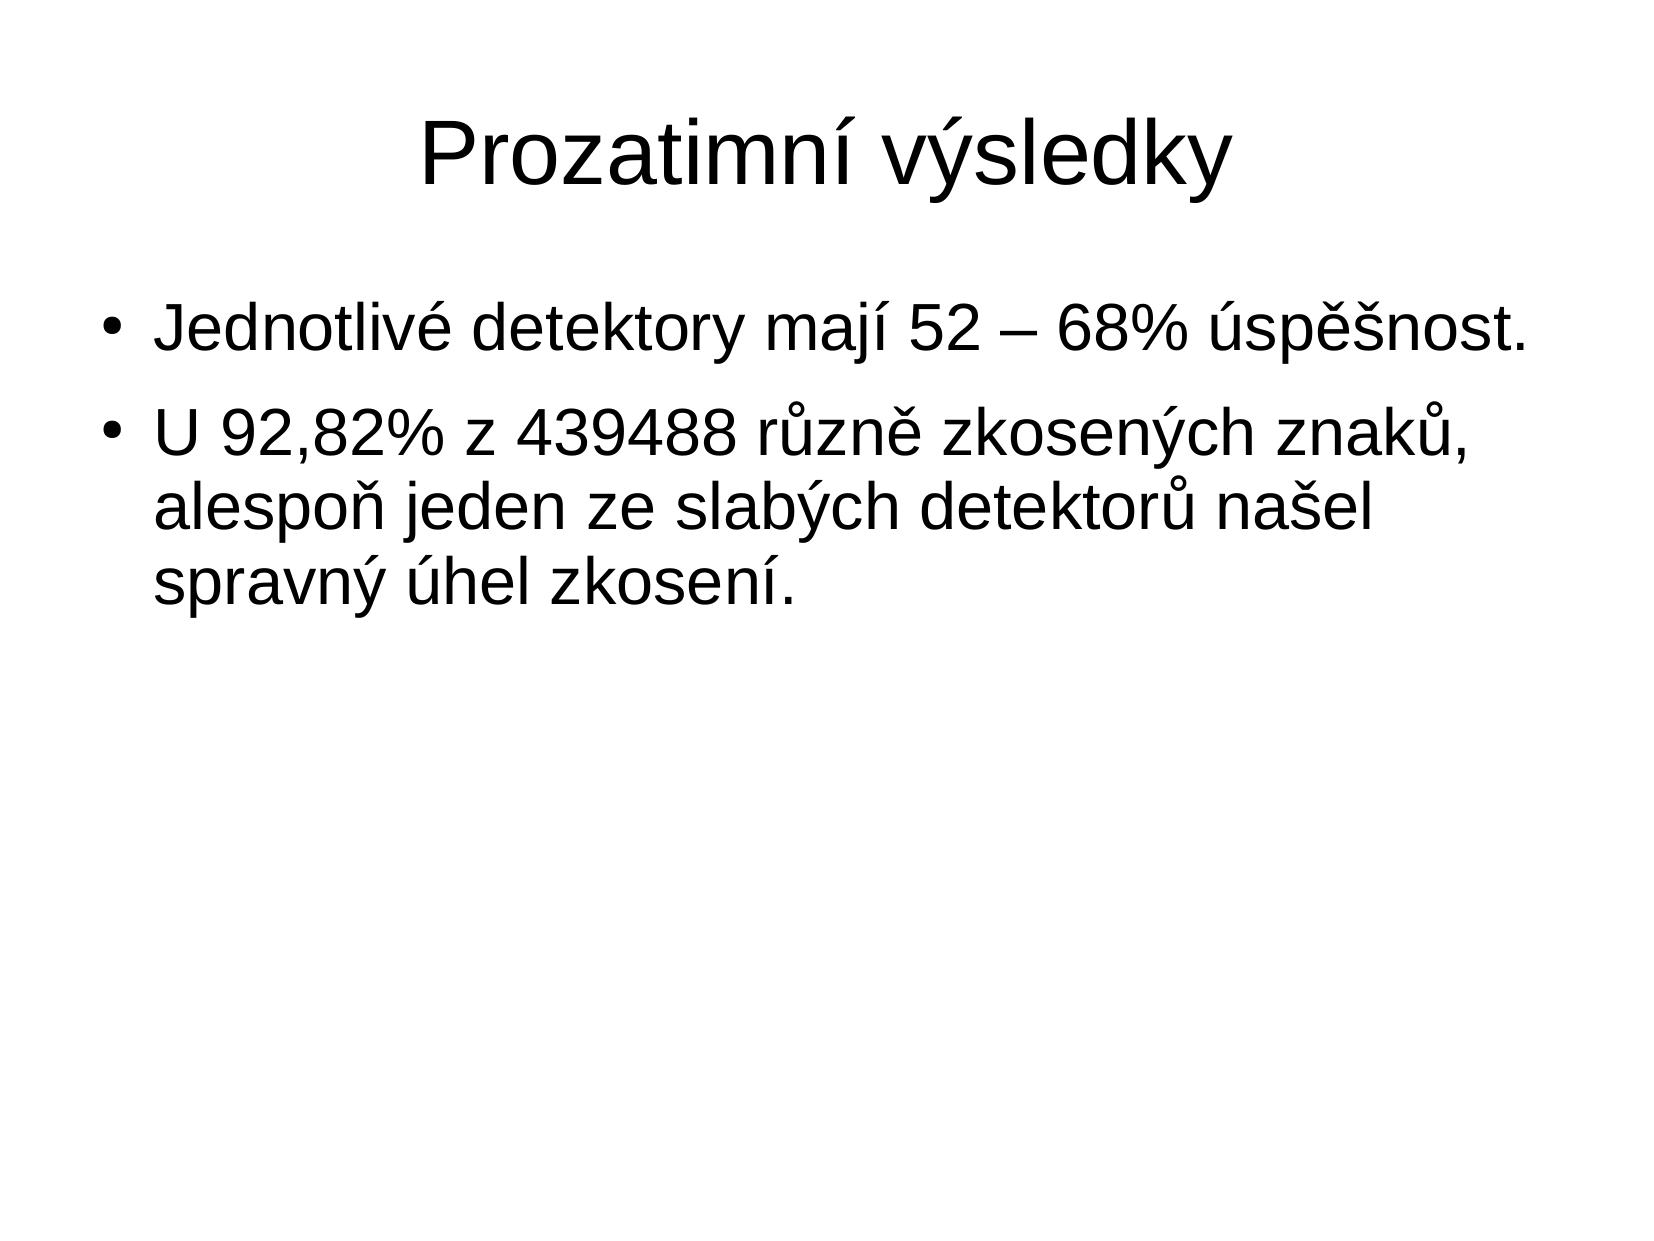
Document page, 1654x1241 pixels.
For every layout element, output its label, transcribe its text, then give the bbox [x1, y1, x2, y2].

list Jednotlivé detektory mají 52 – 68% úspěšnost. U 92,82% z 439488 různě zkosených znaků, alespoň jeden ze slabých detektorů našel spravný úhel zkosení. [82, 290, 1571, 1109]
title Prozatimní výsledky [82, 49, 1571, 257]
